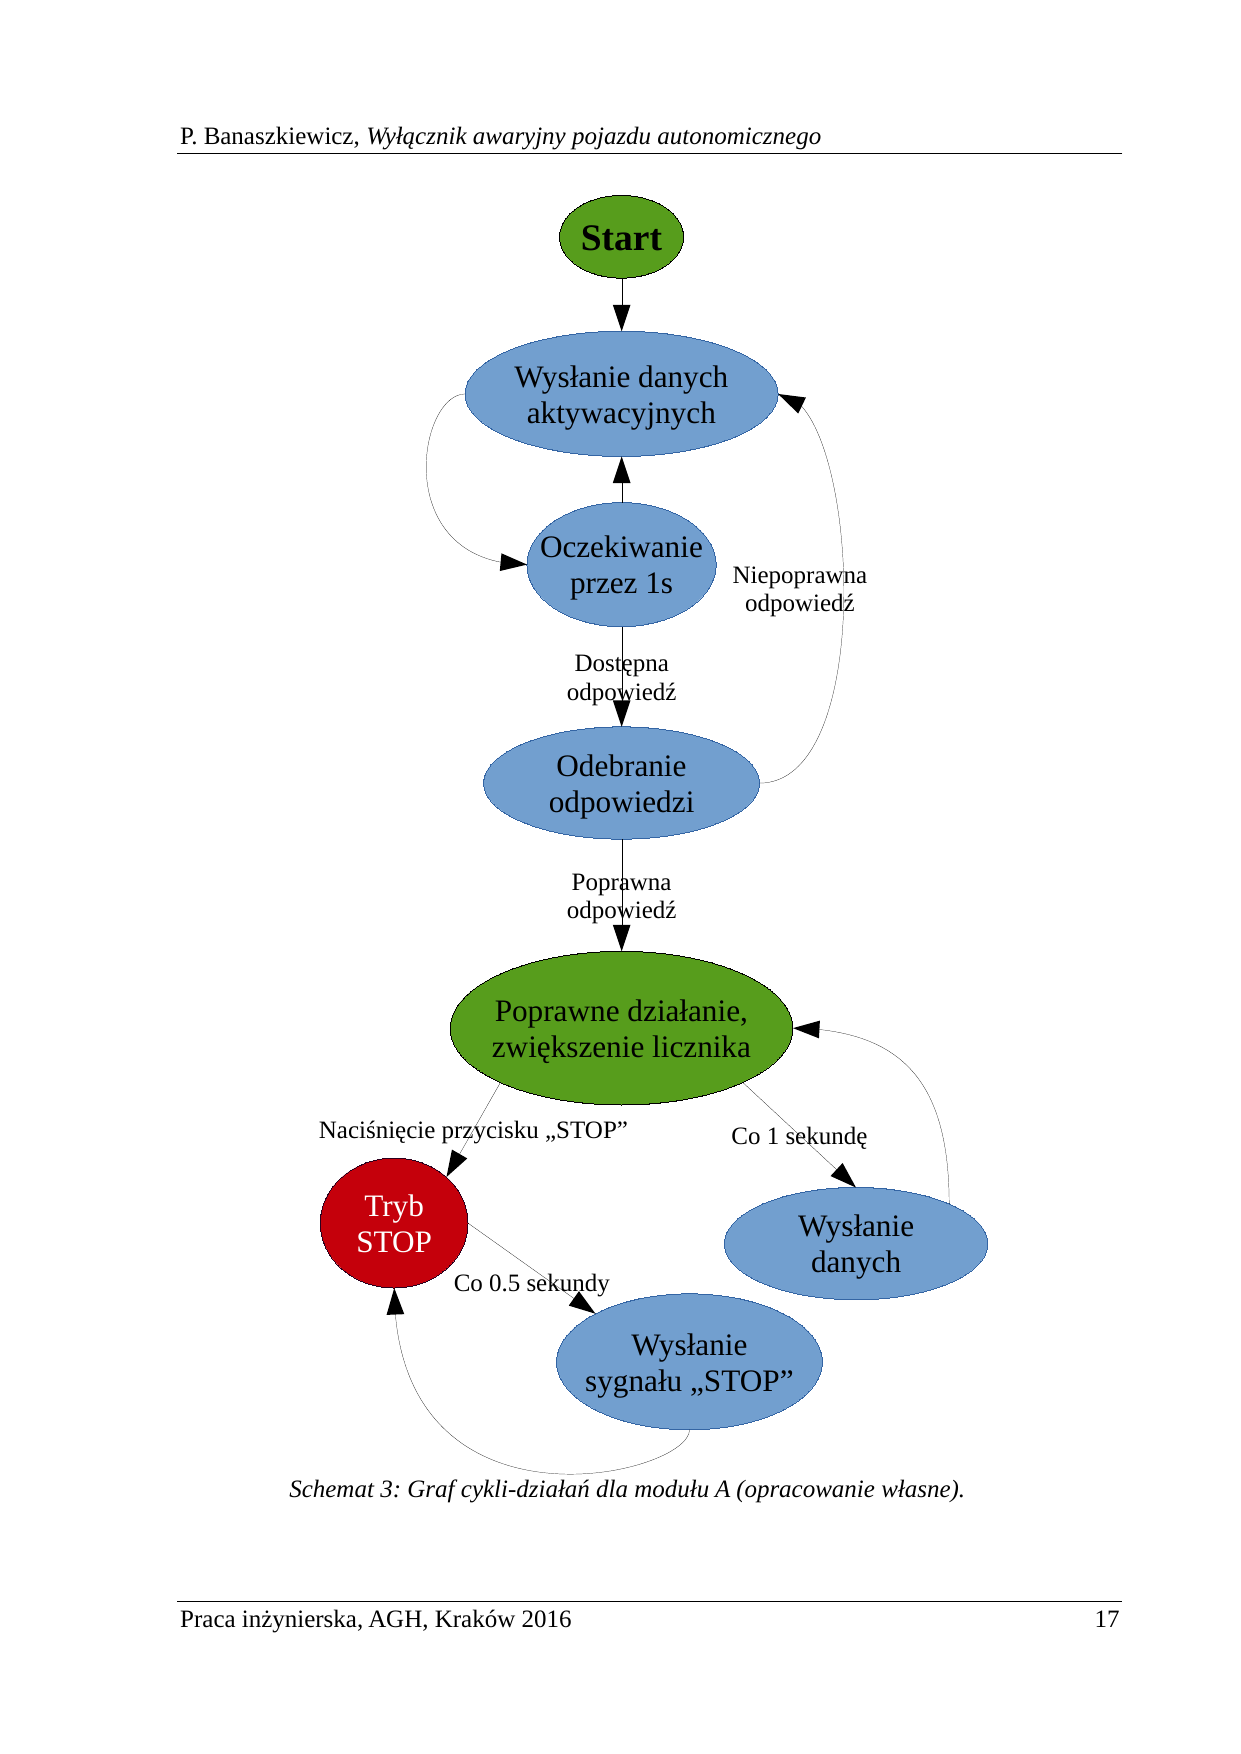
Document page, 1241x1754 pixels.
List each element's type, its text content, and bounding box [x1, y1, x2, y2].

text [289, 183, 1010, 196]
text Schemat 3: Graf cykli-działań dla modułu A (opracowanie własne). [289, 196, 1010, 1503]
